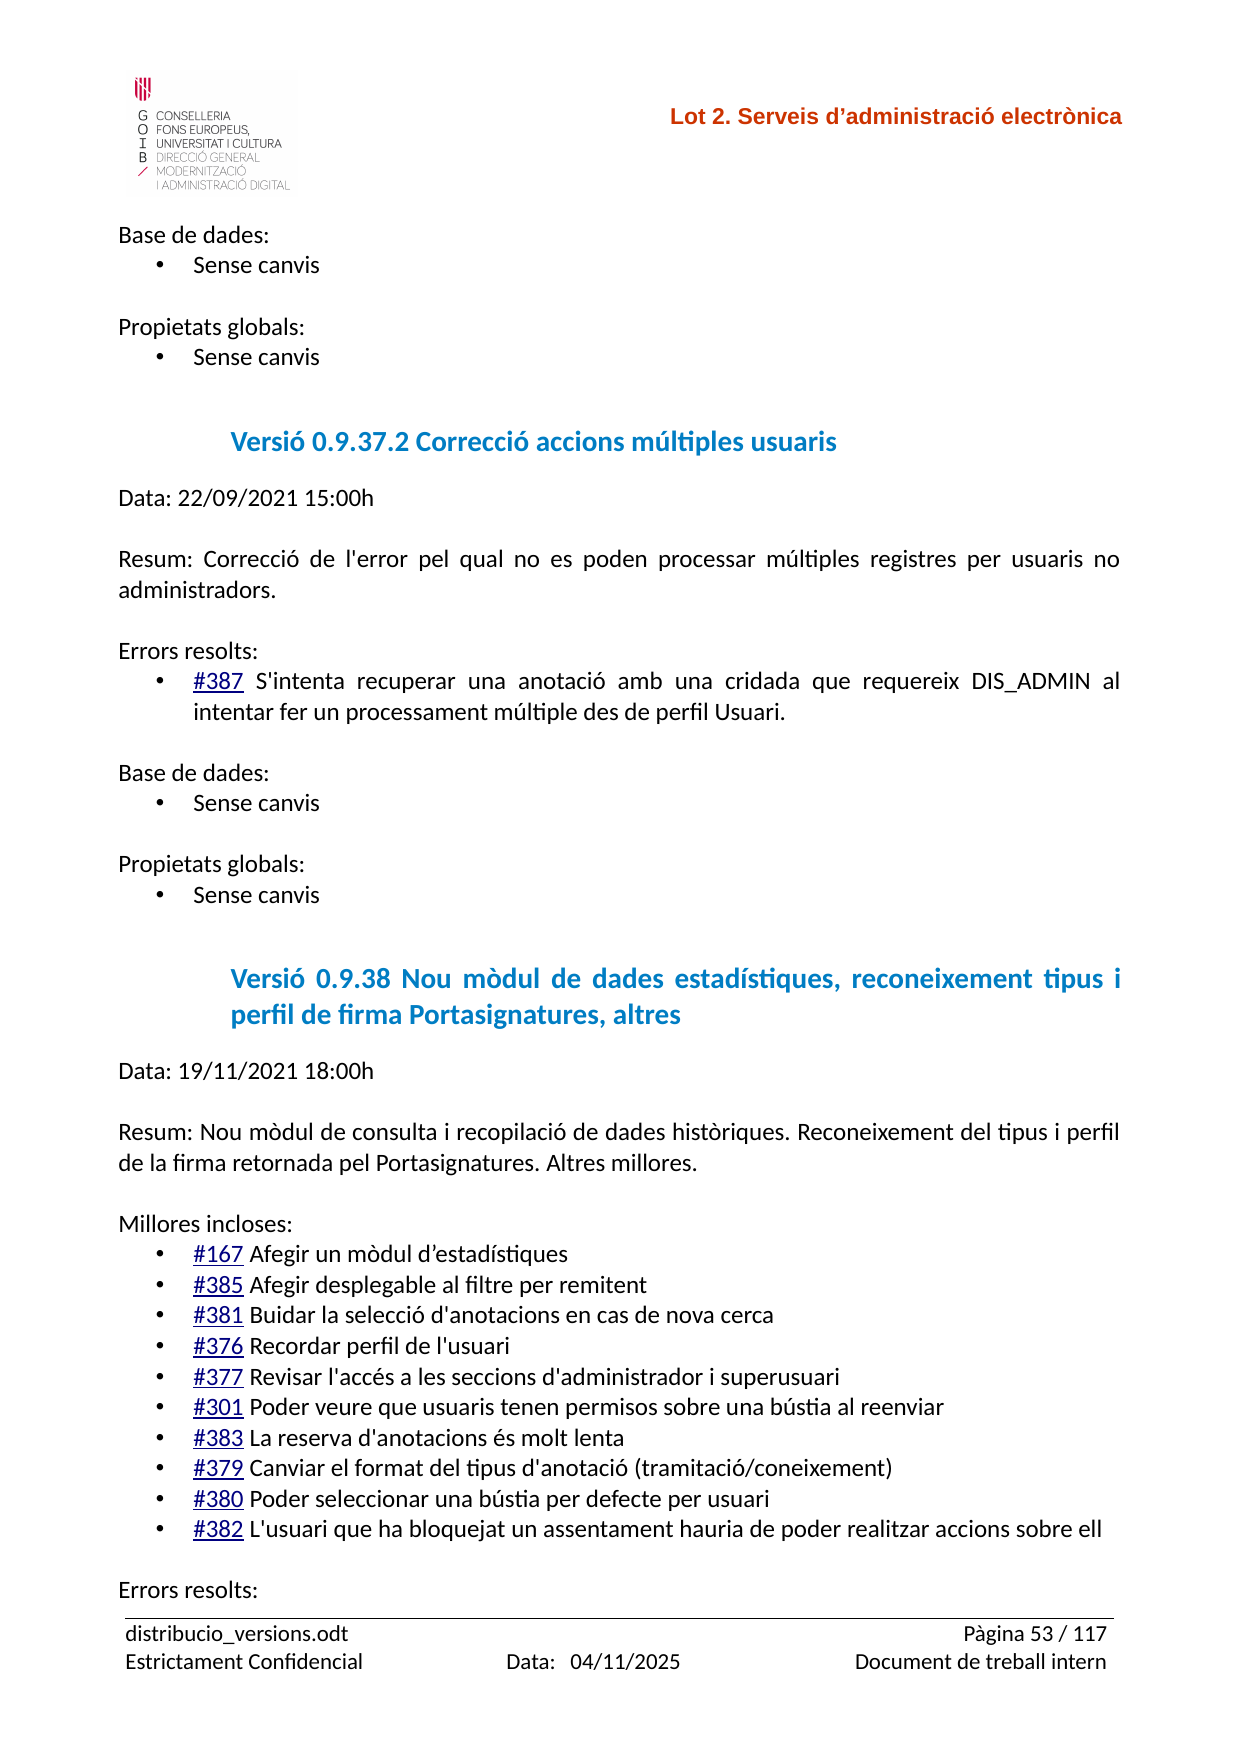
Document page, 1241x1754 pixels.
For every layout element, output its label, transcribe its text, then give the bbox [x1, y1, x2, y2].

list #380 Poder seleccionar una bústia per defecte per usuari [156, 1483, 1122, 1513]
text Base de dades: [118, 219, 1122, 250]
list Sense canvis [156, 341, 1122, 372]
text Propietats globals: [118, 311, 1122, 341]
text Data: 19/11/2021 18:00h [118, 1056, 1122, 1086]
list #376 Recordar perfil de l'usuari [156, 1330, 1122, 1361]
subtitle Versió 0.9.38 Nou mòdul de dades estadístiques, reconeixement tipus i perfil de firma Portasignatures, altres [153, 961, 1122, 1032]
text Resum: Correcció de l'error pel qual no es poden processar múltiples registres per usuaris no administradors. [118, 543, 1122, 604]
list Sense canvis [156, 250, 1122, 280]
list #301 Poder veure que usuaris tenen permisos sobre una bústia al reenviar [156, 1391, 1122, 1422]
list Sense canvis [156, 879, 1122, 909]
list #167 Afegir un mòdul d’estadístiques [156, 1239, 1122, 1269]
picture [126, 70, 299, 197]
text Data: 22/09/2021 15:00h [118, 482, 1122, 513]
list #387 S'intenta recuperar una anotació amb una cridada que requereix DIS_ADMIN al intentar fer un processament múltiple des de perfil Usuari. [156, 665, 1122, 726]
text Errors resolts: [118, 1574, 1122, 1605]
text Millores incloses: [118, 1208, 1122, 1239]
list #377 Revisar l'accés a les seccions d'administrador i superusuari [156, 1361, 1122, 1391]
subtitle Versió 0.9.37.2 Correcció accions múltiples usuaris [153, 423, 1122, 458]
list #379 Canviar el format del tipus d'anotació (tramitació/coneixement) [156, 1452, 1122, 1483]
list #382 L'usuari que ha bloquejat un assentament hauria de poder realitzar accions sobre ell [156, 1513, 1122, 1544]
text Errors resolts: [118, 635, 1122, 665]
list #381 Buidar la selecció d'anotacions en cas de nova cerca [156, 1300, 1122, 1330]
text Propietats globals: [118, 848, 1122, 879]
text Base de dades: [118, 757, 1122, 787]
list #385 Afegir desplegable al filtre per remitent [156, 1269, 1122, 1300]
list Sense canvis [156, 787, 1122, 818]
list #383 La reserva d'anotacions és molt lenta [156, 1422, 1122, 1452]
text Resum: Nou mòdul de consulta i recopilació de dades històriques. Reconeixement del tipus i perfil de la firma retornada pel Portasignatures. Altres millores. [118, 1117, 1122, 1178]
